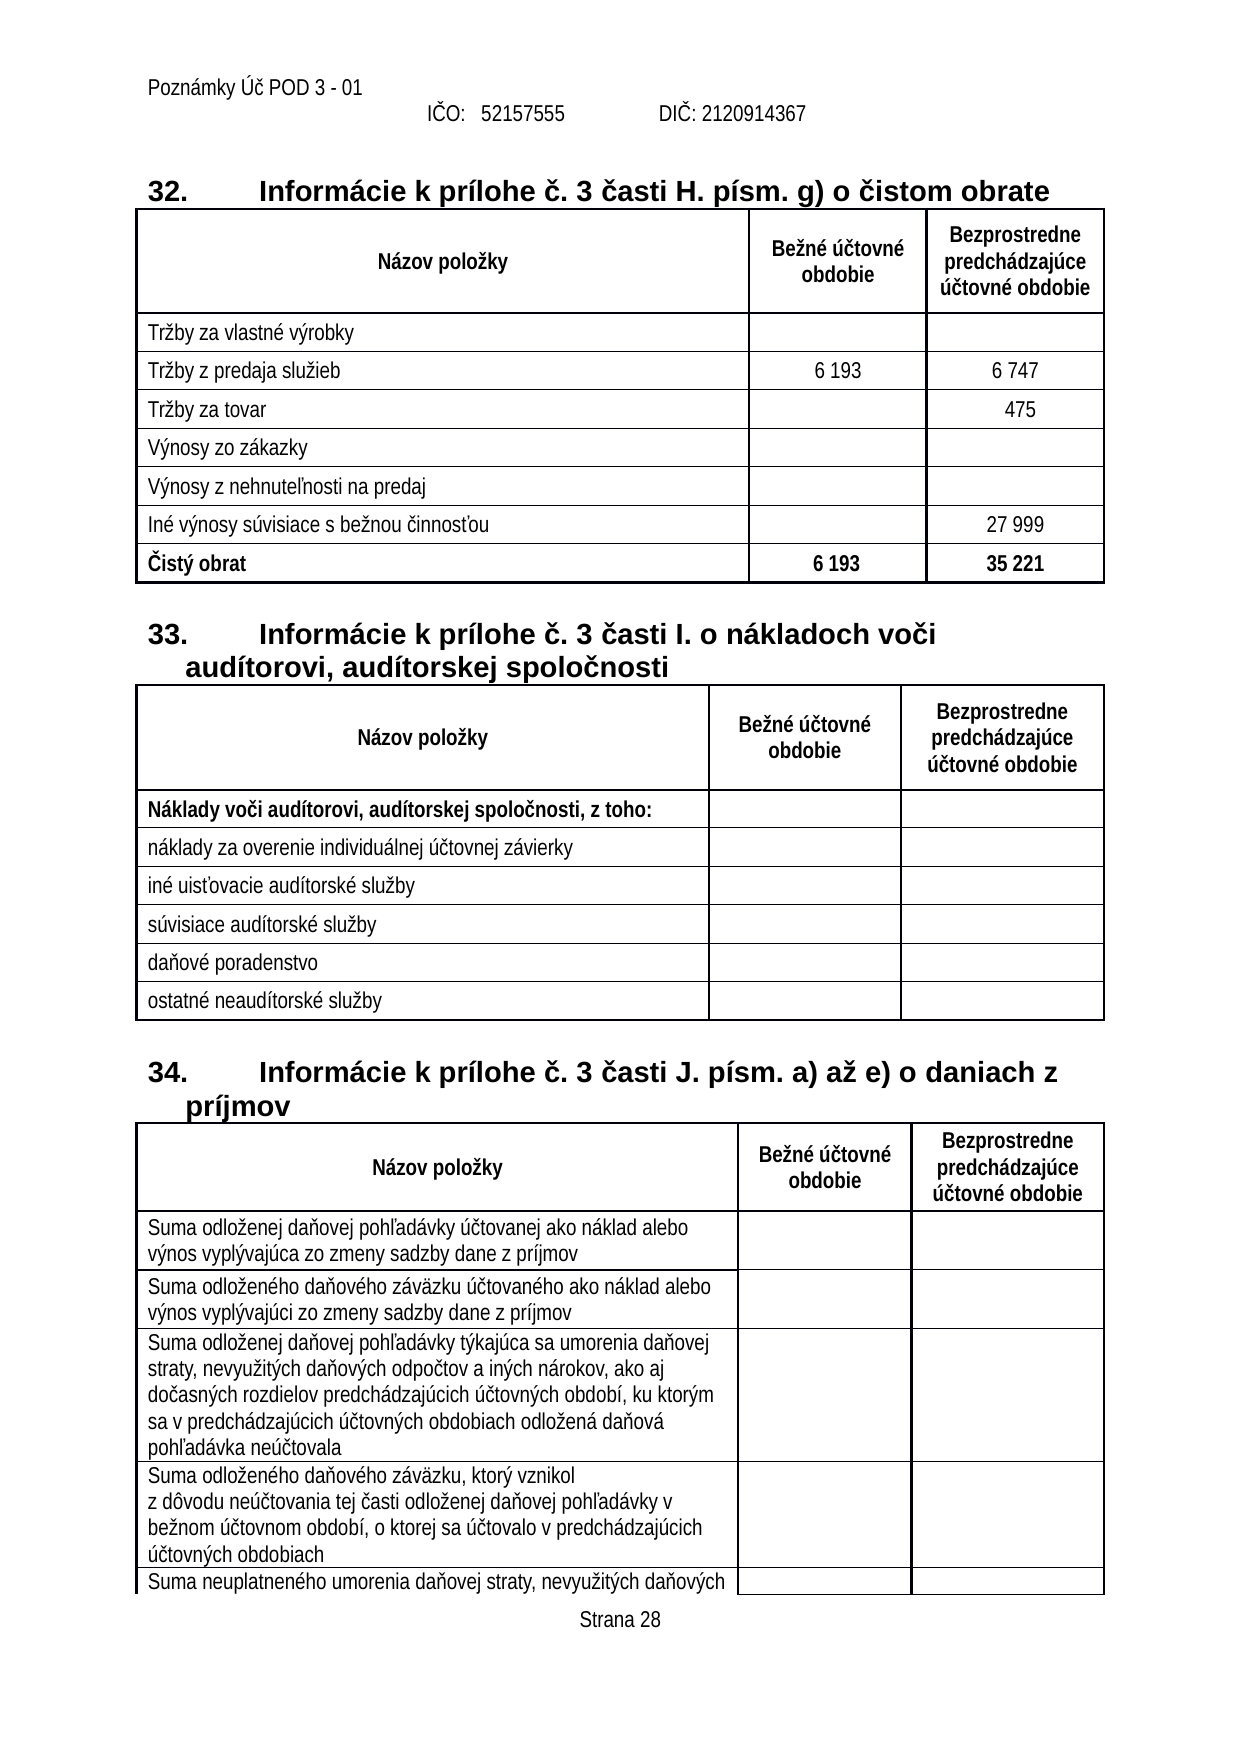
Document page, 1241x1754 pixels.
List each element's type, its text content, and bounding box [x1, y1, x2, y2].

table_cell [739, 1568, 910, 1594]
table_header Bežné účtovné obdobie [739, 1124, 910, 1209]
table_cell ostatné neaudítorské služby [138, 982, 708, 1019]
table_cell [902, 828, 1103, 866]
table_cell 6 747 [928, 352, 1103, 389]
table_cell 6 193 [750, 352, 925, 389]
table_cell [902, 944, 1103, 981]
table_cell súvisiace audítorské služby [138, 905, 708, 942]
table_cell [750, 390, 925, 428]
table_cell [902, 905, 1103, 942]
table_cell [739, 1462, 910, 1567]
table_header Bezprostredne predchádzajúce účtovné obdobie [902, 686, 1103, 789]
table_cell 35 221 [928, 544, 1103, 581]
table_cell [739, 1329, 910, 1461]
table_cell náklady za overenie individuálnej účtovnej závierky [138, 828, 708, 866]
table_cell [902, 867, 1103, 904]
list Informácie k prílohe č. 3 časti J. písm. a) až e) o daniach z príjmov [148, 1055, 1092, 1122]
table_cell [913, 1329, 1103, 1461]
table_cell iné uisťovacie audítorské služby [138, 867, 708, 904]
table_cell [710, 944, 900, 981]
table_cell [750, 467, 925, 504]
table_cell Čistý obrat [138, 544, 748, 581]
table_cell Náklady voči audítorovi, audítorskej spoločnosti, z toho: [138, 791, 708, 827]
table_cell Výnosy z nehnuteľnosti na predaj [138, 467, 748, 504]
table_cell Tržby z predaja služieb [138, 352, 748, 389]
table_cell Suma odloženej daňovej pohľadávky účtovanej ako náklad alebo výnos vyplývajúca zo zmeny sadzby dane z príjmov [138, 1212, 737, 1269]
table_cell [902, 982, 1103, 1019]
table_cell Suma odloženej daňovej pohľadávky týkajúca sa umorenia daňovej straty, nevyužitých daňových odpočtov a iných nárokov, ako aj dočasných rozdielov predchádzajúcich účtovných období, ku ktorým sa v predchádzajúcich účtovných obdobiach odložená daňová pohľadávka neúčtovala [138, 1329, 737, 1461]
table_cell 27 999 [928, 506, 1103, 543]
table_header Bežné účtovné obdobie [750, 210, 925, 312]
table_cell [913, 1462, 1103, 1567]
table_cell Suma odloženého daňového záväzku, ktorý vznikol z dôvodu neúčtovania tej časti odloženej daňovej pohľadávky v bežnom účtovnom období, o ktorej sa účtovalo v predchádzajúcich účtovných obdobiach [138, 1462, 737, 1567]
table_cell 6 193 [750, 544, 925, 581]
table_cell [750, 314, 925, 351]
table_cell Iné výnosy súvisiace s bežnou činnosťou [138, 506, 748, 543]
table_cell Výnosy zo zákazky [138, 429, 748, 466]
table_cell [710, 905, 900, 942]
table_cell [750, 429, 925, 466]
table_cell [913, 1212, 1103, 1269]
table_header Bežné účtovné obdobie [710, 686, 900, 789]
table_cell Tržby za vlastné výrobky [138, 314, 748, 351]
table_cell [902, 791, 1103, 827]
table_cell [710, 867, 900, 904]
table_cell [913, 1270, 1103, 1328]
table_cell daňové poradenstvo [138, 944, 708, 981]
table_cell [750, 506, 925, 543]
table_cell 475 [928, 390, 1103, 428]
list Informácie k prílohe č. 3 časti H. písm. g) o čistom obrate [148, 174, 1092, 208]
table_cell [928, 467, 1103, 504]
table_cell Suma neuplatneného umorenia daňovej straty, nevyužitých daňových [138, 1568, 737, 1594]
table_cell [928, 429, 1103, 466]
table_cell [913, 1568, 1103, 1594]
table_header Bezprostredne predchádzajúce účtovné obdobie [913, 1124, 1103, 1209]
table_cell [928, 314, 1103, 351]
table_cell [710, 982, 900, 1019]
table_cell [739, 1270, 910, 1328]
table_header Názov položky [138, 210, 748, 312]
list Informácie k prílohe č. 3 časti I. o nákladoch voči audítorovi, audítorskej spoločnosti [148, 617, 1092, 684]
table_cell Tržby za tovar [138, 390, 748, 428]
table_header Názov položky [138, 686, 708, 789]
table_cell Suma odloženého daňového záväzku účtovaného ako náklad alebo výnos vyplývajúci zo zmeny sadzby dane z príjmov [138, 1271, 737, 1328]
table_header Bezprostredne predchádzajúce účtovné obdobie [928, 210, 1103, 312]
table_header Názov položky [138, 1124, 737, 1209]
table_cell [710, 828, 900, 866]
table_cell [739, 1212, 910, 1269]
table_cell [710, 791, 900, 827]
